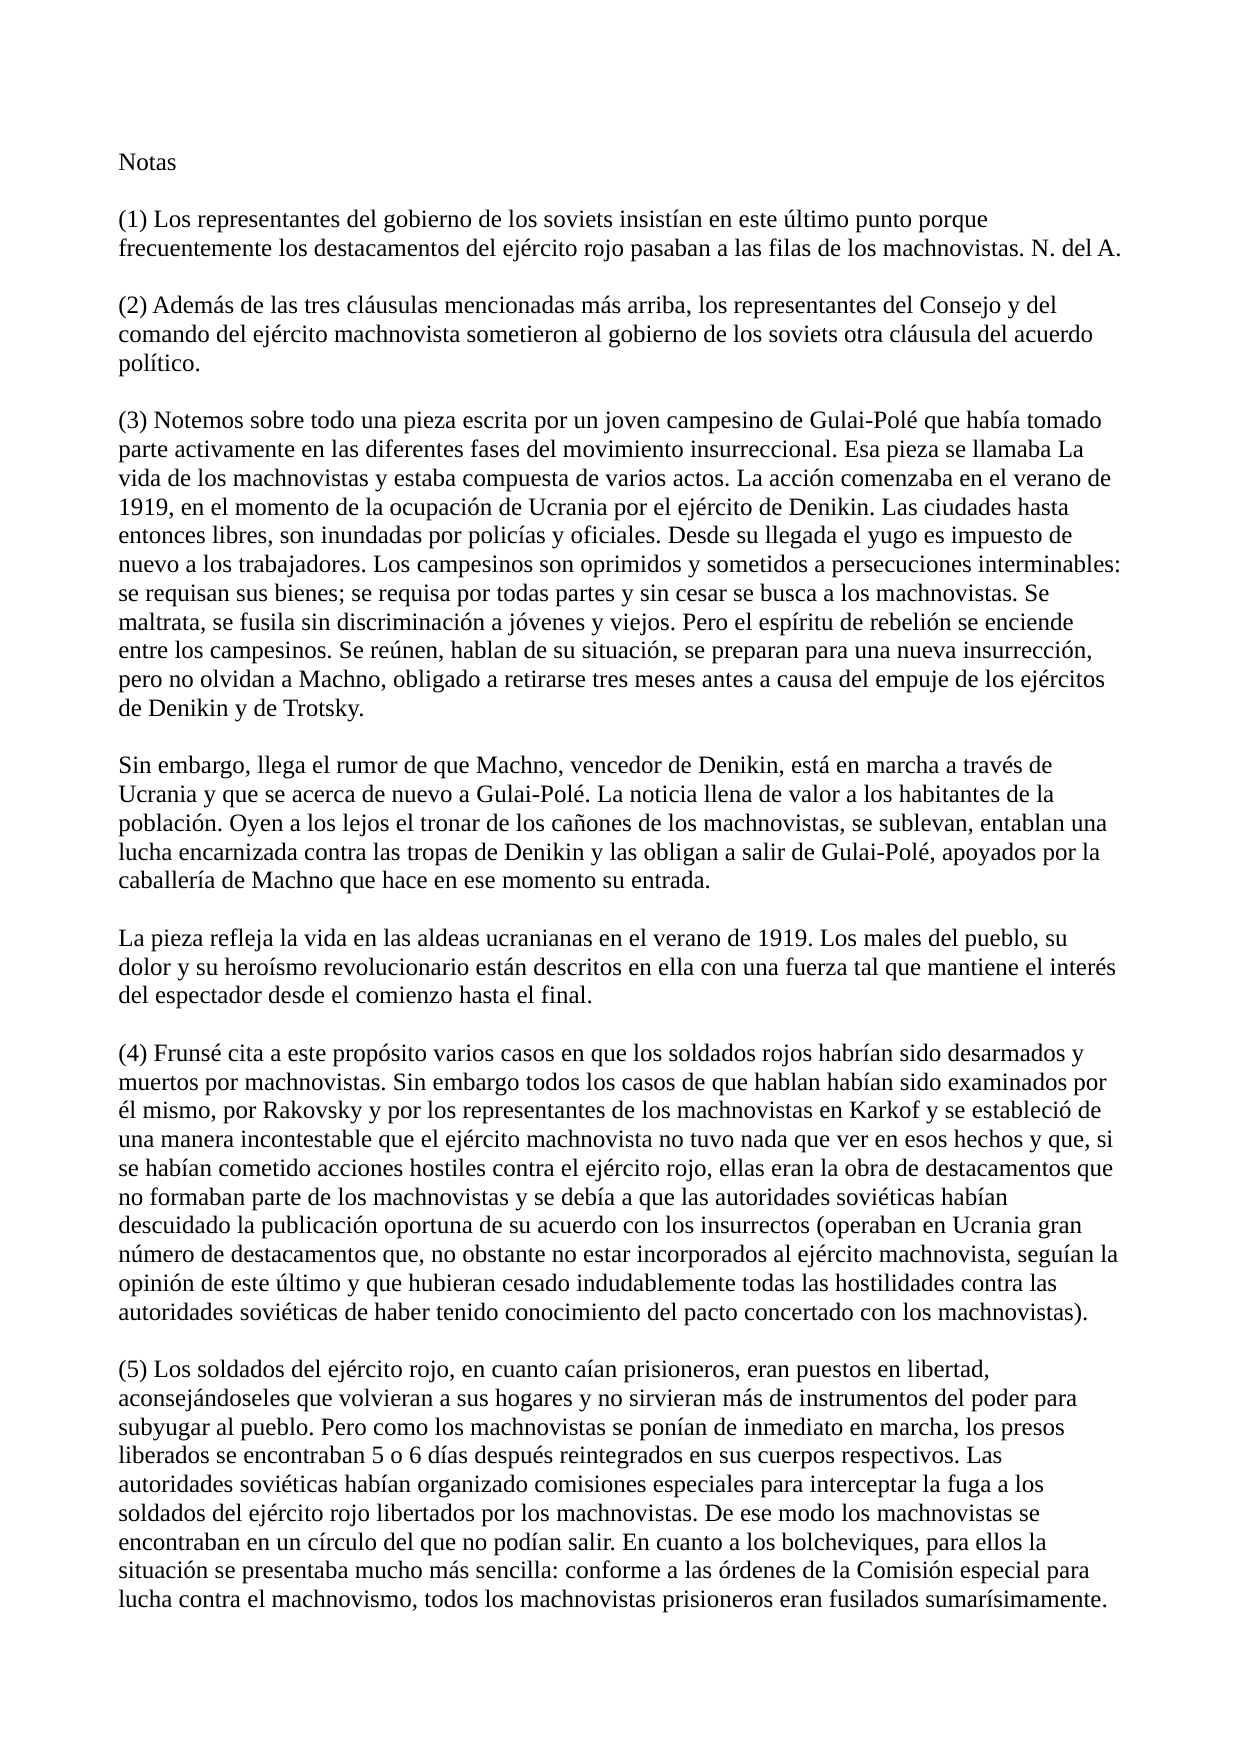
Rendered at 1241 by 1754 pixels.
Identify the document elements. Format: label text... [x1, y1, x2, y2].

text (3) Notemos sobre todo una pieza escrita por un joven campesino de Gulai-Polé que había tomado parte activamente en las diferentes fases del movimiento insurreccional. Esa pieza se llamaba La vida de los machnovistas y estaba compuesta de varios actos. La acción comenzaba en el verano de 1919, en el momento de la ocupación de Ucrania por el ejército de Denikin. Las ciudades hasta entonces libres, son inundadas por policías y oficiales. Desde su llegada el yugo es impuesto de nuevo a los trabajadores. Los campesinos son oprimidos y sometidos a persecuciones interminables: se requisan sus bienes; se requisa por todas partes y sin cesar se busca a los machnovistas. Se maltrata, se fusila sin discriminación a jóvenes y viejos. Pero el espíritu de rebelión se enciende entre los campesinos. Se reúnen, hablan de su situación, se preparan para una nueva insurrección, pero no olvidan a Machno, obligado a retirarse tres meses antes a causa del empuje de los ejércitos de Denikin y de Trotsky. [118, 406, 1122, 722]
text (5) Los soldados del ejército rojo, en cuanto caían prisioneros, eran puestos en libertad, aconsejándoseles que volvieran a sus hogares y no sirvieran más de instrumentos del poder para subyugar al pueblo. Pero como los machnovistas se ponían de inmediato en marcha, los presos liberados se encontraban 5 o 6 días después reintegrados en sus cuerpos respectivos. Las autoridades soviéticas habían organizado comisiones especiales para interceptar la fuga a los soldados del ejército rojo libertados por los machnovistas. De ese modo los machnovistas se encontraban en un círculo del que no podían salir. En cuanto a los bolcheviques, para ellos la situación se presentaba mucho más sencilla: conforme a las órdenes de la Comisión especial para lucha contra el machnovismo, todos los machnovistas prisioneros eran fusilados sumarísimamente. [118, 1354, 1122, 1613]
text (1) Los representantes del gobierno de los soviets insistían en este último punto porque frecuentemente los destacamentos del ejército rojo pasaban a las filas de los machnovistas. N. del A. [118, 204, 1122, 262]
text (2) Además de las tres cláusulas mencionadas más arriba, los representantes del Consejo y del comando del ejército machnovista sometieron al gobierno de los soviets otra cláusula del acuerdo político. [118, 291, 1122, 377]
text (4) Frunsé cita a este propósito varios casos en que los soldados rojos habrían sido desarmados y muertos por machnovistas. Sin embargo todos los casos de que hablan habían sido examinados por él mismo, por Rakovsky y por los representantes de los machnovistas en Karkof y se estableció de una manera incontestable que el ejército machnovista no tuvo nada que ver en esos hechos y que, si se habían cometido acciones hostiles contra el ejército rojo, ellas eran la obra de destacamentos que no formaban parte de los machnovistas y se debía a que las autoridades soviéticas habían descuidado la publicación oportuna de su acuerdo con los insurrectos (operaban en Ucrania gran número de destacamentos que, no obstante no estar incorporados al ejército machnovista, seguían la opinión de este último y que hubieran cesado indudablemente todas las hostilidades contra las autoridades soviéticas de haber tenido conocimiento del pacto concertado con los machnovistas). [118, 1038, 1122, 1326]
text Notas [118, 147, 1122, 176]
text Sin embargo, llega el rumor de que Machno, vencedor de Denikin, está en marcha a través de Ucrania y que se acerca de nuevo a Gulai-Polé. La noticia llena de valor a los habitantes de la población. Oyen a los lejos el tronar de los cañones de los machnovistas, se sublevan, entablan una lucha encarnizada contra las tropas de Denikin y las obligan a salir de Gulai-Polé, apoyados por la caballería de Machno que hace en ese momento su entrada. [118, 751, 1122, 894]
text La pieza refleja la vida en las aldeas ucranianas en el verano de 1919. Los males del pueblo, su dolor y su heroísmo revolucionario están descritos en ella con una fuerza tal que mantiene el interés del espectador desde el comienzo hasta el final. [118, 923, 1122, 1009]
